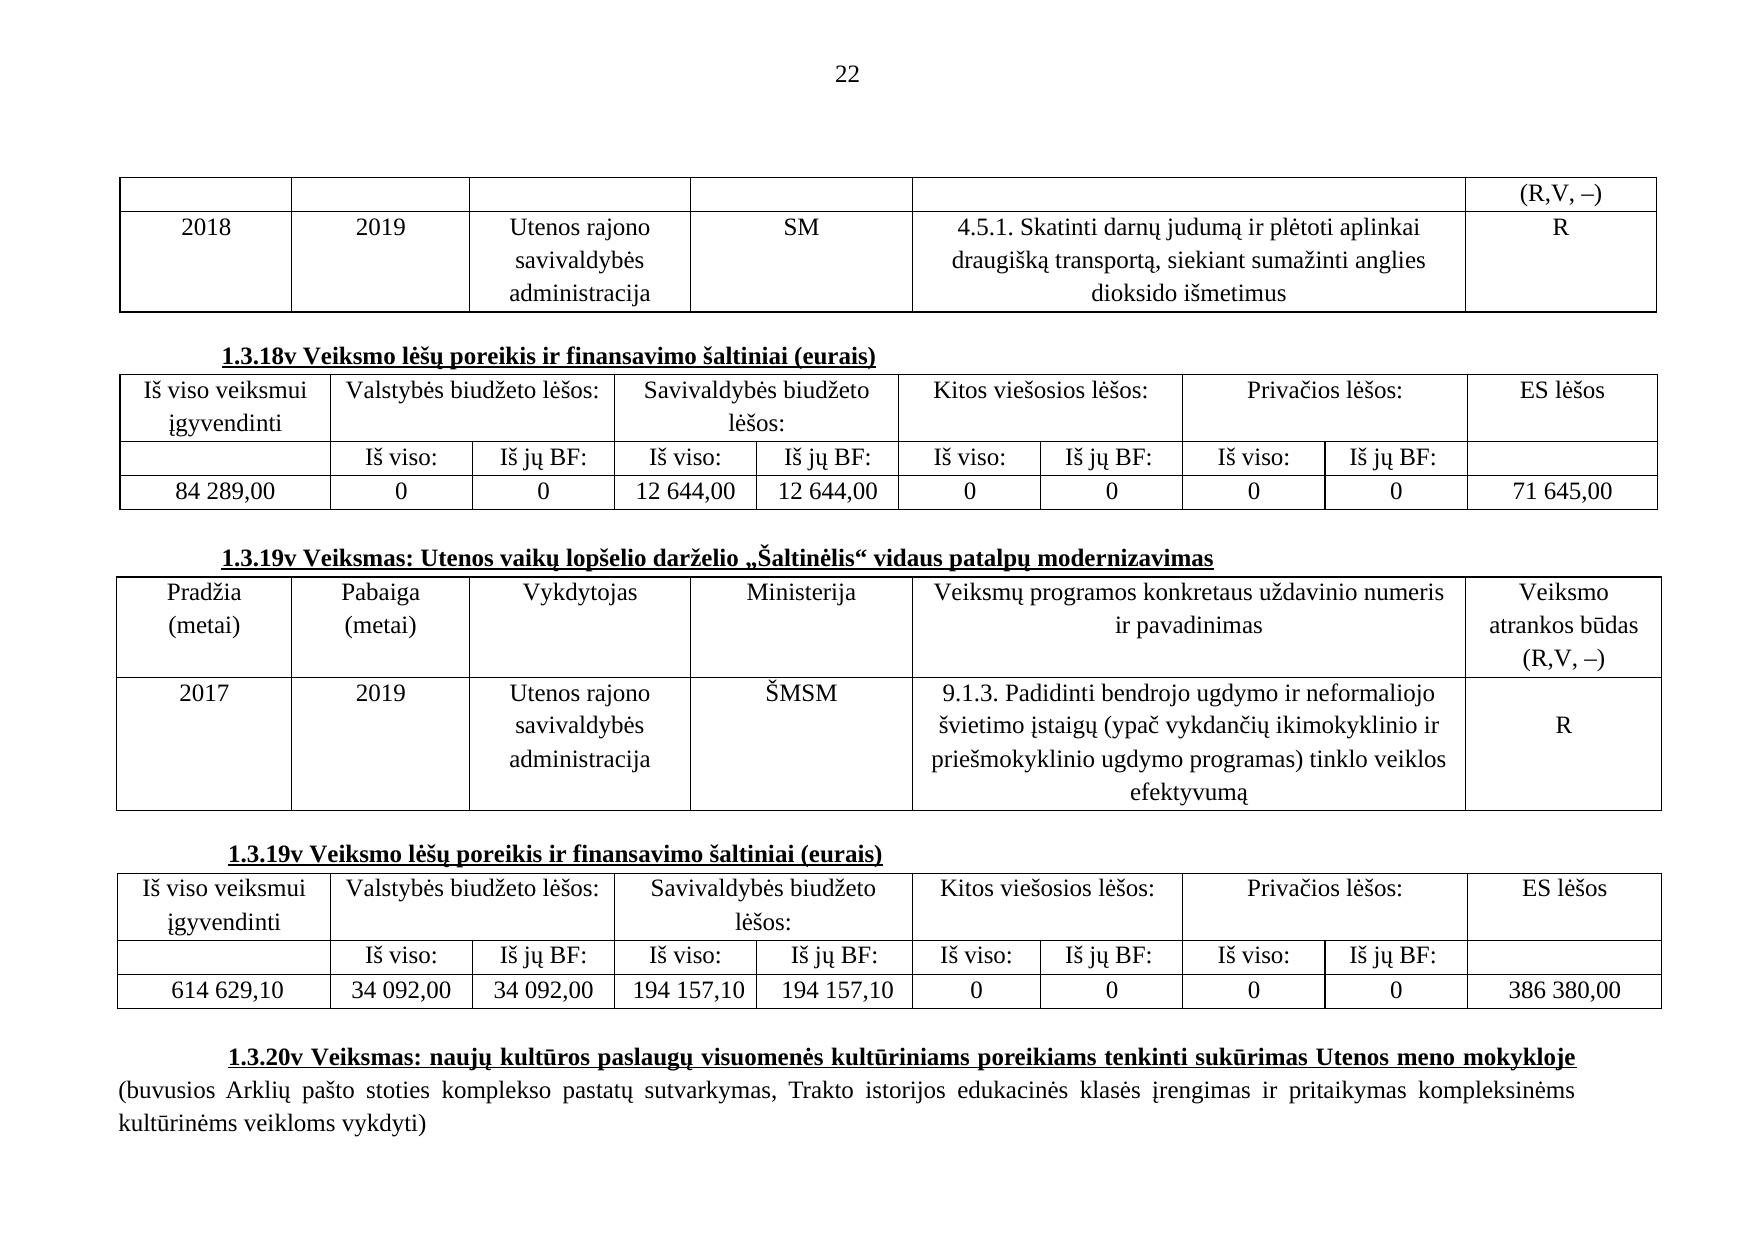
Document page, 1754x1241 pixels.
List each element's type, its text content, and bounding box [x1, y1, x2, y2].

table_header Vykdytojas [470, 578, 690, 677]
table_cell [118, 941, 330, 974]
table_cell 12 644,00 [757, 476, 898, 509]
table_cell 194 157,10 [615, 975, 756, 1008]
table_header Pabaiga (metai) [292, 578, 469, 677]
table_cell Iš viso: [331, 442, 472, 475]
table_cell Iš jų BF: [1326, 941, 1467, 974]
table_cell 71 645,00 [1468, 476, 1657, 509]
table_cell Iš jų BF: [757, 442, 898, 475]
table_cell Iš viso: [615, 941, 756, 974]
table_header Privačios lėšos: [1183, 874, 1467, 939]
table_header Valstybės biudžeto lėšos: [331, 874, 614, 939]
table_header ES lėšos [1468, 375, 1657, 441]
table_cell Iš viso: [615, 442, 756, 475]
table_cell 386 380,00 [1468, 975, 1661, 1008]
table_cell 0 [913, 975, 1040, 1008]
table_cell 0 [1041, 975, 1182, 1008]
table_cell Iš jų BF: [1326, 442, 1467, 475]
table_header [913, 178, 1465, 211]
table_header Iš viso veiksmui įgyvendinti [121, 375, 330, 441]
table_header Privačios lėšos: [1183, 375, 1467, 441]
table_cell Iš viso: [1183, 941, 1324, 974]
table_header [121, 178, 291, 211]
table_cell Iš jų BF: [757, 941, 912, 974]
table_cell Utenos rajono savivaldybės administracija [470, 212, 690, 311]
table_cell 34 092,00 [331, 975, 472, 1008]
table_header Kitos viešosios lėšos: [899, 375, 1182, 441]
table_cell 0 [1041, 476, 1182, 509]
table_cell 4.5.1. Skatinti darnų judumą ir plėtoti aplinkai draugišką transportą, siekiant sumažinti anglies dioksido išmetimus [913, 212, 1465, 311]
table_header [470, 178, 690, 211]
table_header Veiksmo atrankos būdas (R,V, –) [1466, 578, 1661, 677]
table_cell 0 [1183, 476, 1324, 509]
table_cell R [1466, 678, 1661, 810]
table_header Savivaldybės biudžeto lėšos: [615, 375, 898, 441]
table_cell SM [691, 212, 912, 311]
table_header Savivaldybės biudžeto lėšos: [615, 874, 912, 939]
table_cell Iš jų BF: [473, 442, 614, 475]
table_cell 0 [473, 476, 614, 509]
table_header (R,V, –) [1466, 178, 1656, 211]
table_cell 0 [1326, 975, 1467, 1008]
table_header Pradžia (metai) [117, 578, 291, 677]
text 1.3.19v Veiksmo lėšų poreikis ir finansavimo šaltiniai (eurais) [118, 839, 1577, 868]
table_header ES lėšos [1468, 874, 1661, 939]
table_cell 2018 [121, 212, 291, 311]
table_header Valstybės biudžeto lėšos: [331, 375, 614, 441]
table_cell [1468, 941, 1661, 974]
table_cell 34 092,00 [473, 975, 614, 1008]
table_cell Utenos rajono savivaldybės administracija [470, 678, 690, 810]
table_header [691, 178, 912, 211]
text 1.3.18v Veiksmo lėšų poreikis ir finansavimo šaltiniai (eurais) [118, 341, 1577, 370]
table_cell 0 [1326, 476, 1467, 509]
text 1.3.20v Veiksmas: naujų kultūros paslaugų visuomenės kultūriniams poreikiams tenkinti sukūrimas Utenos meno mokykloje (buvusios Arklių pašto stoties komplekso pastatų sutvarkymas, Trakto istorijos edukacinės klasės įrengimas ir pritaikymas kompleksinėms kultūrinėms veikloms vykdyti) [118, 1042, 1577, 1137]
table_header [292, 178, 469, 211]
table_cell 2019 [292, 678, 469, 810]
table_cell Iš jų BF: [1041, 442, 1182, 475]
table_cell 0 [899, 476, 1040, 509]
table_cell Iš jų BF: [473, 941, 614, 974]
table_cell Iš viso: [913, 941, 1040, 974]
table_cell R [1466, 212, 1656, 311]
table_cell Iš jų BF: [1041, 941, 1182, 974]
table_header Veiksmų programos konkretaus uždavinio numeris ir pavadinimas [913, 578, 1465, 677]
table_cell Iš viso: [899, 442, 1040, 475]
table_cell 2017 [117, 678, 291, 810]
table_cell 9.1.3. Padidinti bendrojo ugdymo ir neformaliojo švietimo įstaigų (ypač vykdančių ikimokyklinio ir priešmokyklinio ugdymo programas) tinklo veiklos efektyvumą [913, 678, 1465, 810]
table_cell Iš viso: [331, 941, 472, 974]
table_cell [121, 442, 330, 475]
table_cell ŠMSM [691, 678, 912, 810]
table_cell 0 [1183, 975, 1324, 1008]
table_header Ministerija [691, 578, 912, 677]
table_cell [1468, 442, 1657, 475]
table_cell 194 157,10 [757, 975, 912, 1008]
table_cell 0 [331, 476, 472, 509]
text 1.3.19v Veiksmas: Utenos vaikų lopšelio darželio „Šaltinėlis“ vidaus patalpų modernizavimas [118, 543, 1577, 572]
table_cell 614 629,10 [118, 975, 330, 1008]
table_cell Iš viso: [1183, 442, 1324, 475]
table_header Iš viso veiksmui įgyvendinti [118, 874, 330, 939]
table_cell 84 289,00 [121, 476, 330, 509]
table_cell 2019 [292, 212, 469, 311]
table_cell 12 644,00 [615, 476, 756, 509]
table_header Kitos viešosios lėšos: [913, 874, 1182, 939]
